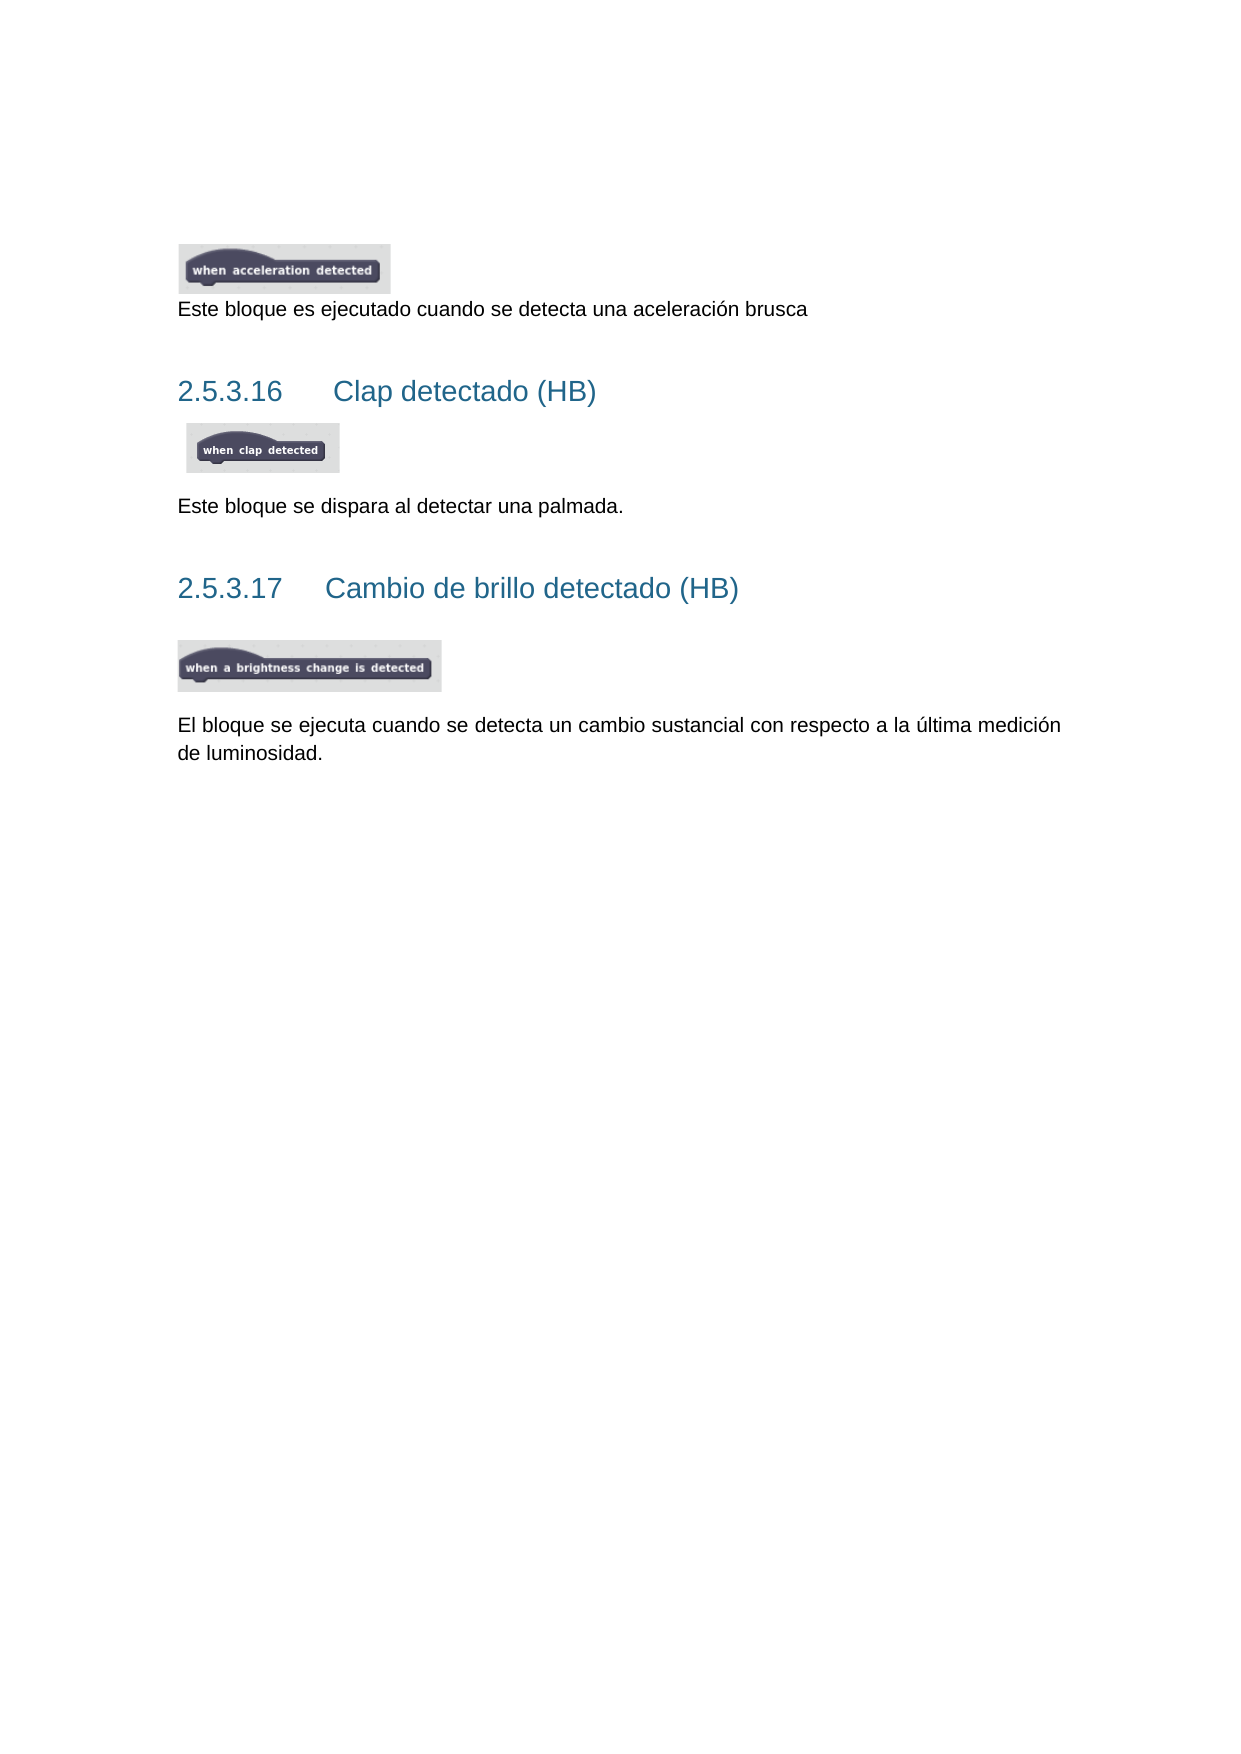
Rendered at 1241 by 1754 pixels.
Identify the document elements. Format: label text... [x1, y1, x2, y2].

picture [178, 244, 391, 294]
text Este bloque se dispara al detectar una palmada. [177, 426, 1063, 518]
text El bloque se ejecuta cuando se detecta un cambio sustancial con respecto a la última medición de luminosidad. [177, 622, 1063, 764]
picture [186, 423, 340, 473]
subtitle Clap detectado (HB) [177, 374, 1063, 408]
text Este bloque es ejecutado cuando se detecta una aceleración brusca [177, 236, 1063, 321]
picture [177, 640, 442, 692]
subtitle Cambio de brillo detectado (HB) [177, 571, 1063, 605]
